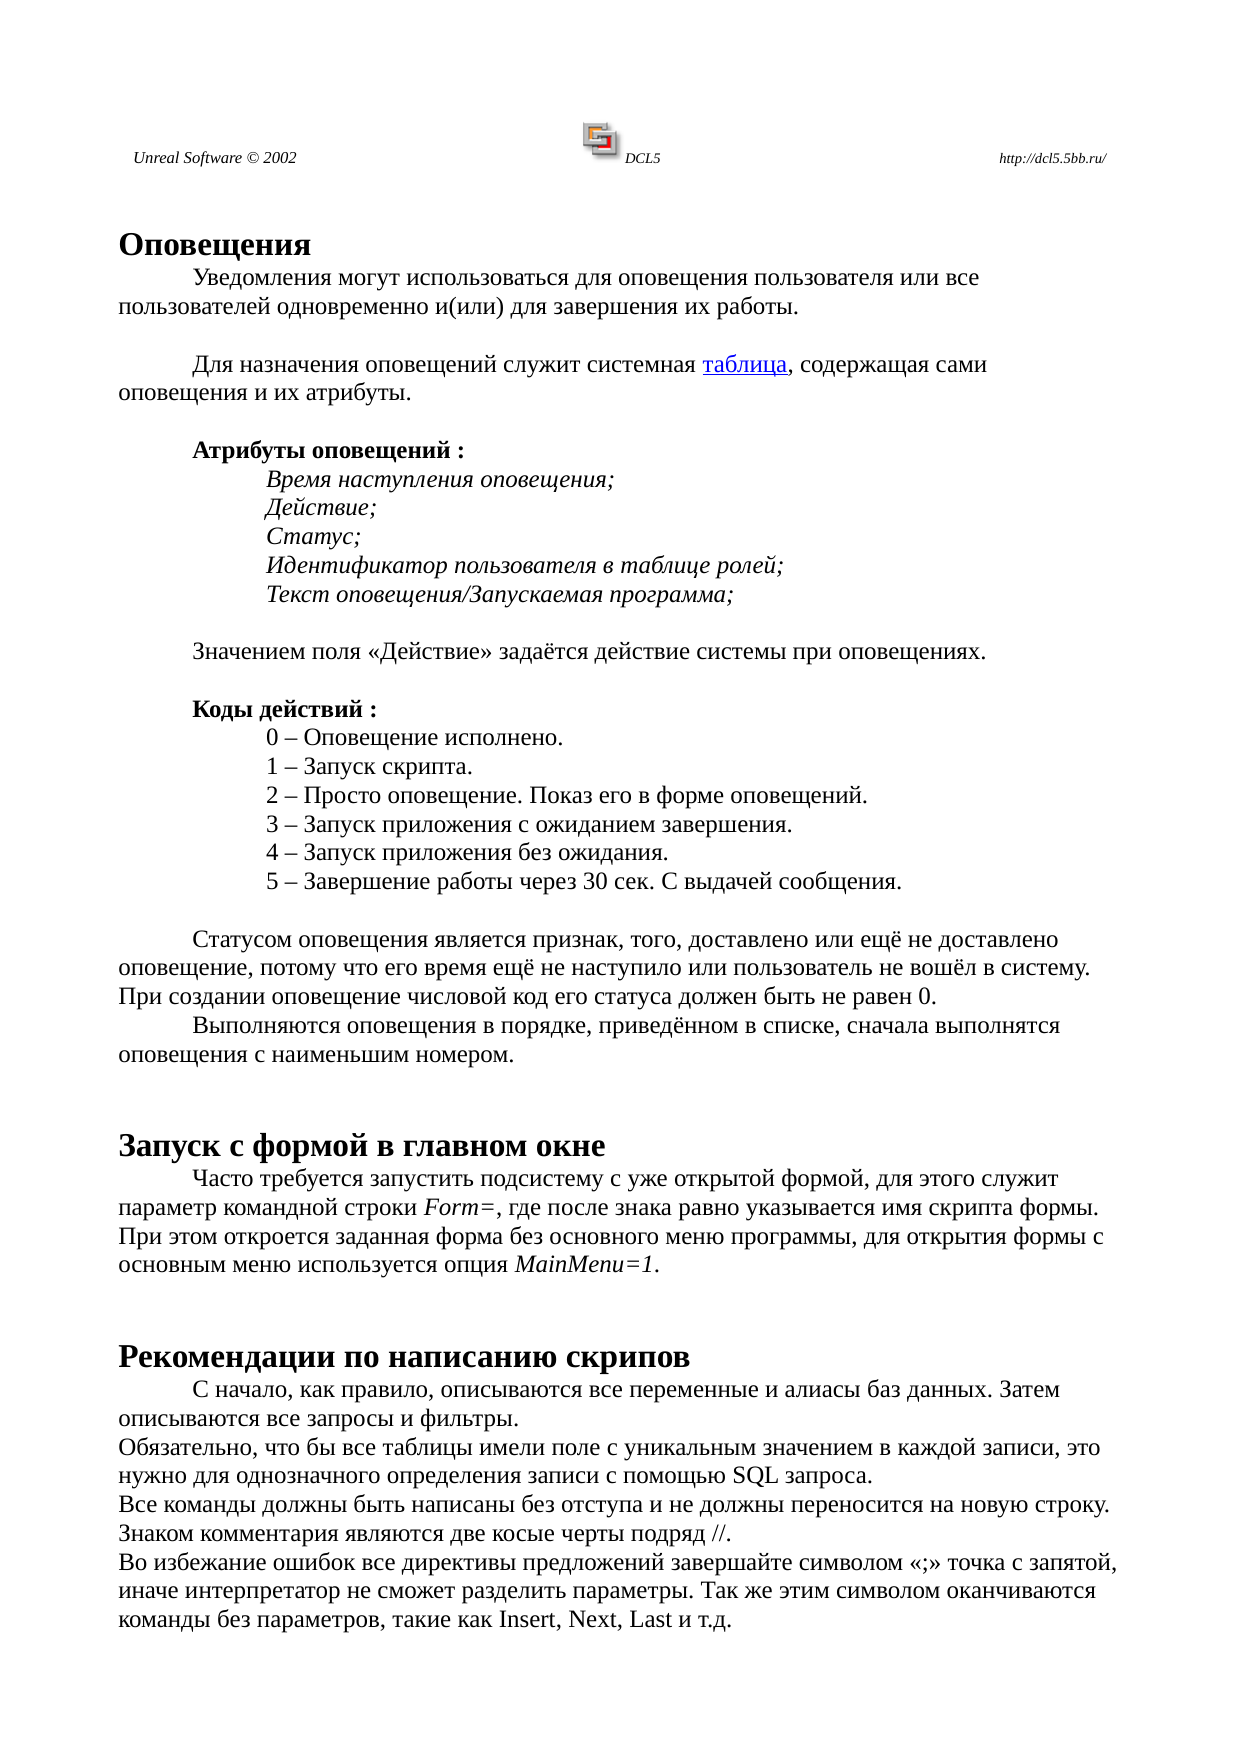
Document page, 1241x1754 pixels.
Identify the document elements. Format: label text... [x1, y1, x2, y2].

text Коды действий : [118, 694, 1122, 722]
text Для назначения оповещений служит системная таблица, содержащая сами оповещения и их атрибуты. [118, 349, 1122, 406]
text Обязательно, что бы все таблицы имели поле с уникальным значением в каждой записи, это нужно для однозначного определения записи с помощью SQL запроса. [118, 1432, 1122, 1489]
text Оповещения [118, 224, 1122, 262]
picture [579, 118, 625, 164]
text Статус; [118, 521, 1122, 550]
text Запуск с формой в главном окне [118, 1125, 1122, 1163]
text Текст оповещения/Запускаемая программа; [118, 579, 1122, 607]
text Уведомления могут использоваться для оповещения пользователя или все пользователей одновременно и(или) для завершения их работы. [118, 262, 1122, 320]
text Время наступления оповещения; [118, 464, 1122, 492]
text Атрибуты оповещений : [118, 435, 1122, 464]
text 3 – Запуск приложения с ожиданием завершения. [118, 809, 1122, 837]
text Рекомендации по написанию скрипов [118, 1336, 1122, 1374]
text 1 – Запуск скрипта. [118, 751, 1122, 780]
text Часто требуется запустить подсистему с уже открытой формой, для этого служит параметр командной строки Form=, где после знака равно указывается имя скрипта формы. При этом откроется заданная форма без основного меню программы, для открытия формы с основным меню используется опция MainMenu=1. [118, 1163, 1122, 1278]
text 0 – Оповещение исполнено. [118, 722, 1122, 751]
text Действие; [118, 492, 1122, 521]
text 4 – Запуск приложения без ожидания. [118, 837, 1122, 866]
text Статусом оповещения является признак, того, доставлено или ещё не доставлено оповещение, потому что его время ещё не наступило или пользователь не вошёл в систему. При создании оповещение числовой код его статуса должен быть не равен 0. [118, 924, 1122, 1010]
text С начало, как правило, описываются все переменные и алиасы баз данных. Затем описываются все запросы и фильтры. [118, 1374, 1122, 1432]
text Идентификатор пользователя в таблице ролей; [118, 550, 1122, 579]
text 5 – Завершение работы через 30 сек. С выдачей сообщения. [118, 866, 1122, 895]
text Значением поля «Действие» задаётся действие системы при оповещениях. [118, 636, 1122, 665]
text Во избежание ошибок все директивы предложений завершайте символом «;» точка с запятой, иначе интерпретатор не сможет разделить параметры. Так же этим символом оканчиваются команды без параметров, такие как Insert, Next, Last и т.д. [118, 1547, 1122, 1633]
text Все команды должны быть написаны без отступа и не должны переносится на новую строку. Знаком комментария являются две косые черты подряд //. [118, 1489, 1122, 1547]
text 2 – Просто оповещение. Показ его в форме оповещений. [118, 780, 1122, 809]
text Выполняются оповещения в порядке, приведённом в списке, сначала выполнятся оповещения с наименьшим номером. [118, 1010, 1122, 1067]
